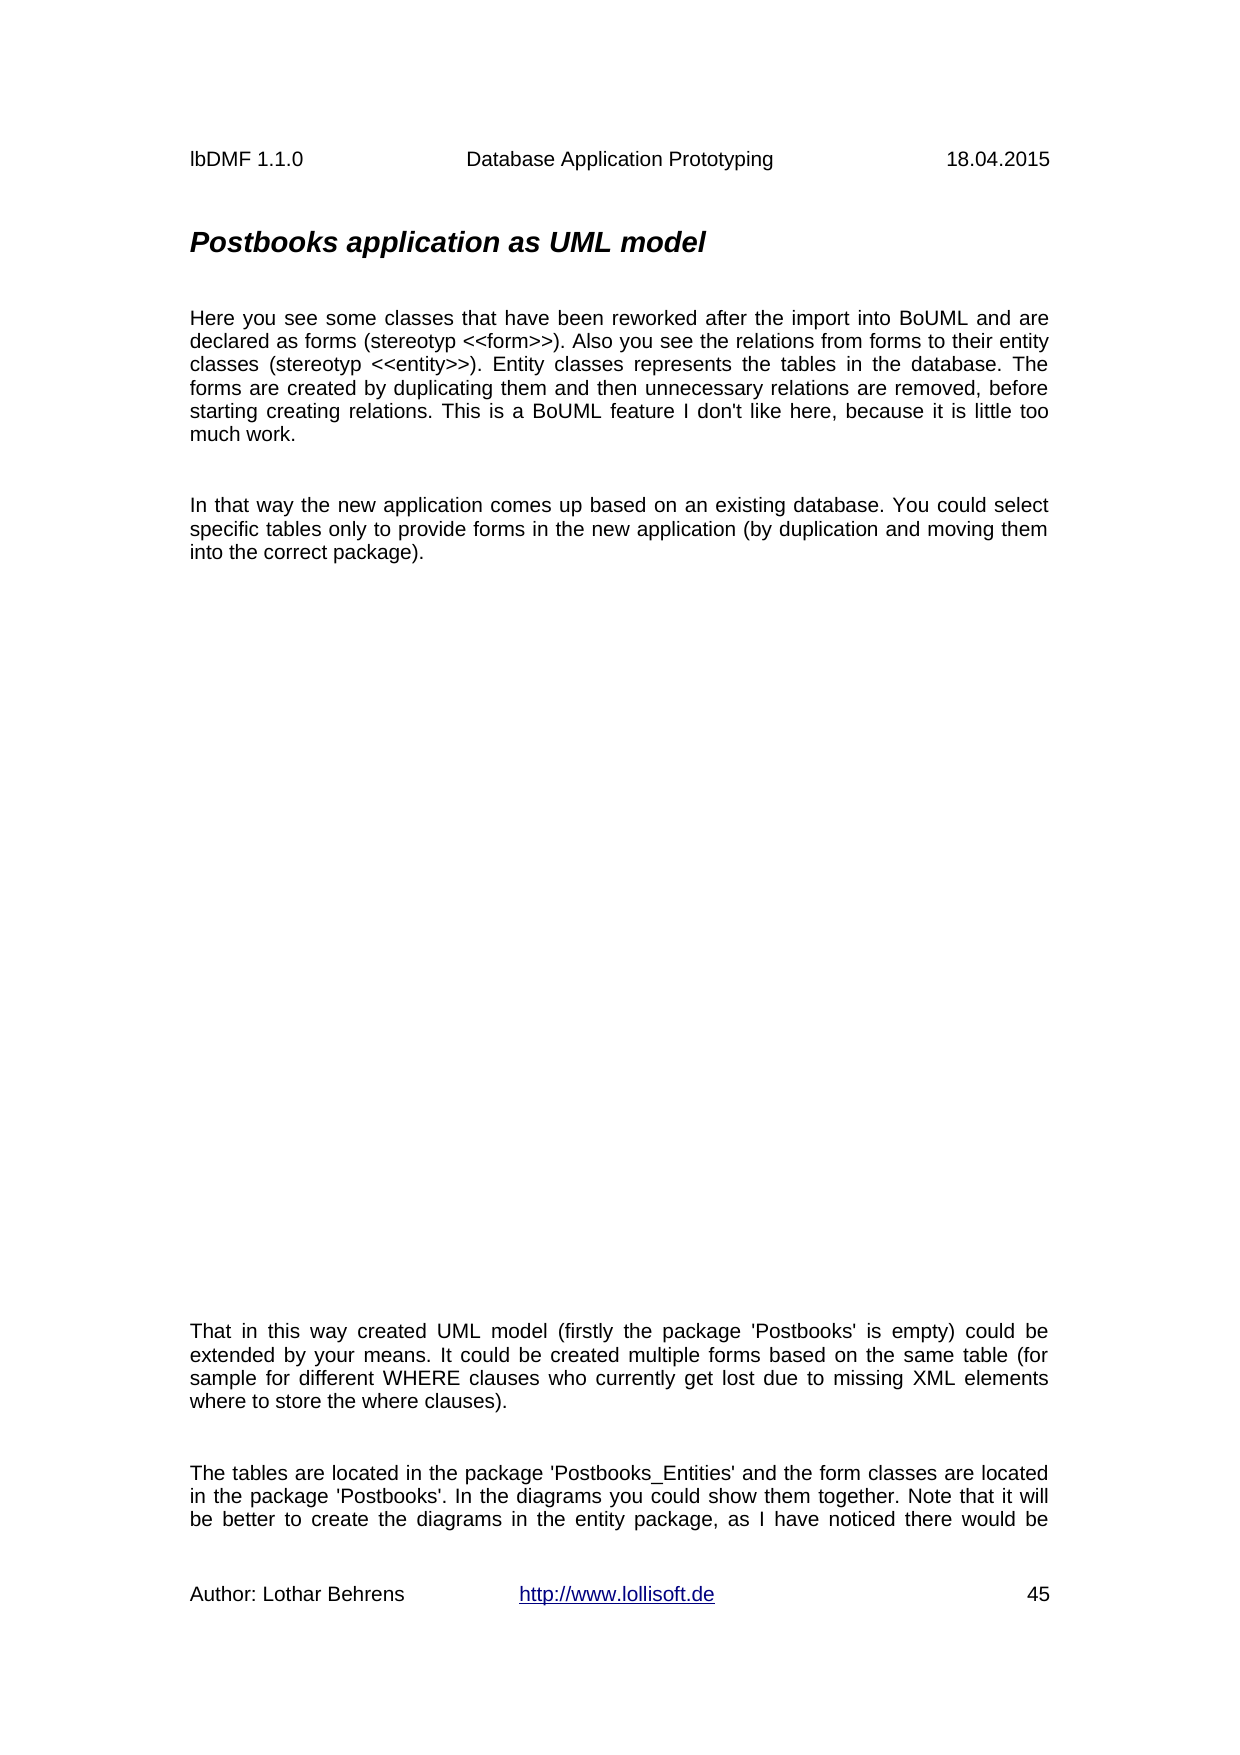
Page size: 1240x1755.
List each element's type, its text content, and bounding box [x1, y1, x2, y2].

text Here you see some classes that have been reworked after the import into BoUML and are declared as forms (stereotyp <<form>>). Also you see the relations from forms to their entity classes (stereotyp <<entity>>). Entity classes represents the tables in the database. The forms are created by duplicating them and then unnecessary relations are removed, before starting creating relations. This is a BoUML feature I don't like here, because it is little too much work. [189, 306, 1050, 446]
subtitle Postbooks application as UML model [189, 226, 1050, 258]
text That in this way created UML model (firstly the package 'Postbooks' is empty) could be extended by your means. It could be created multiple forms based on the same table (for sample for different WHERE clauses who currently get lost due to missing XML elements where to store the where clauses). [189, 1320, 1050, 1413]
text The tables are located in the package 'Postbooks_Entities' and the form classes are located in the package 'Postbooks'. In the diagrams you could show them together. Note that it will be better to create the diagrams in the entity package, as I have noticed there would be [189, 1461, 1050, 1531]
text In that way the new application comes up based on an existing database. You could select specific tables only to provide forms in the new application (by duplication and moving them into the correct package). [189, 494, 1050, 564]
